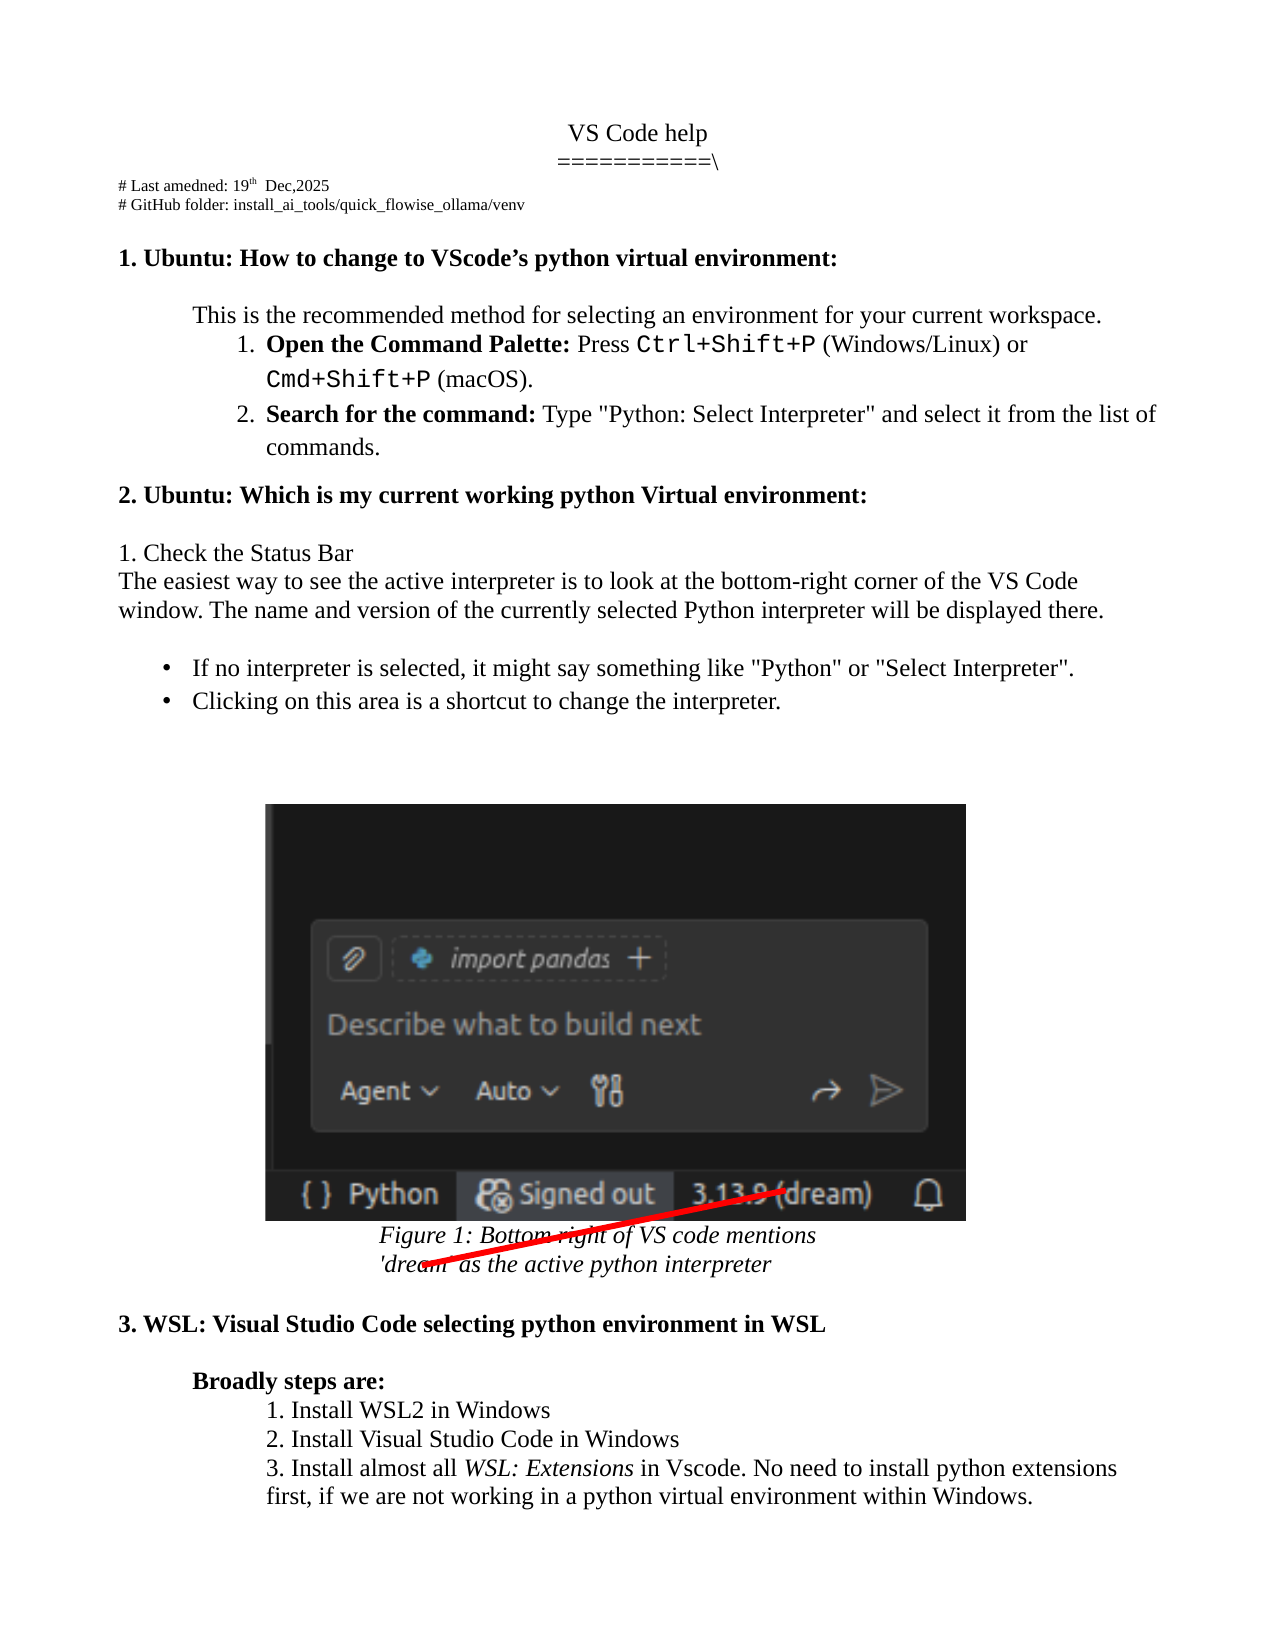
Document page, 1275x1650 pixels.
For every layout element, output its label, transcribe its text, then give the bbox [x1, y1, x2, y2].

list Open the Command Palette: Press Ctrl+Shift+P (Windows/Linux) or Cmd+Shift+P (macOS). [236, 329, 1157, 395]
text ===========\ [118, 147, 1157, 176]
text # GitHub folder: install_ai_tools/quick_flowise_ollama/venv [118, 195, 1157, 214]
text This is the recommended method for selecting an environment for your current workspace. [192, 300, 1157, 329]
list If no interpreter is selected, it might say something like "Python" or "Select Interpreter". [162, 653, 1157, 682]
text 1. Install WSL2 in Windows [266, 1395, 1157, 1424]
text # Last amedned: 19th Dec,2025 [118, 176, 1157, 195]
text Broadly steps are: [192, 1366, 1157, 1395]
text 1. Check the Status Bar [118, 538, 1157, 566]
text The easiest way to see the active interpreter is to look at the bottom-right corner of the VS Code window. The name and version of the currently selected Python interpreter will be displayed there. [118, 566, 1157, 624]
text 2. Ubuntu: Which is my current working python Virtual environment: [118, 480, 1157, 509]
text Figure 1: Bottom right of VS code mentions 'dream' as the active python interpreter [379, 1221, 852, 1278]
list Clicking on this area is a shortcut to change the interpreter. [162, 686, 1157, 715]
text 3. WSL: Visual Studio Code selecting python environment in WSL [118, 1309, 1157, 1338]
text 3. Install almost all WSL: Extensions in Vscode. No need to install python extensions first, if we are not working in a python virtual environment within Windows. [266, 1453, 1157, 1510]
text 1. Ubuntu: How to change to VScode’s python virtual environment: [118, 243, 1157, 271]
list Search for the command: Type "Python: Select Interpreter" and select it from the list of commands. [236, 399, 1157, 461]
picture [265, 804, 966, 1221]
text VS Code help [118, 118, 1157, 147]
text 2. Install Visual Studio Code in Windows [266, 1424, 1157, 1453]
